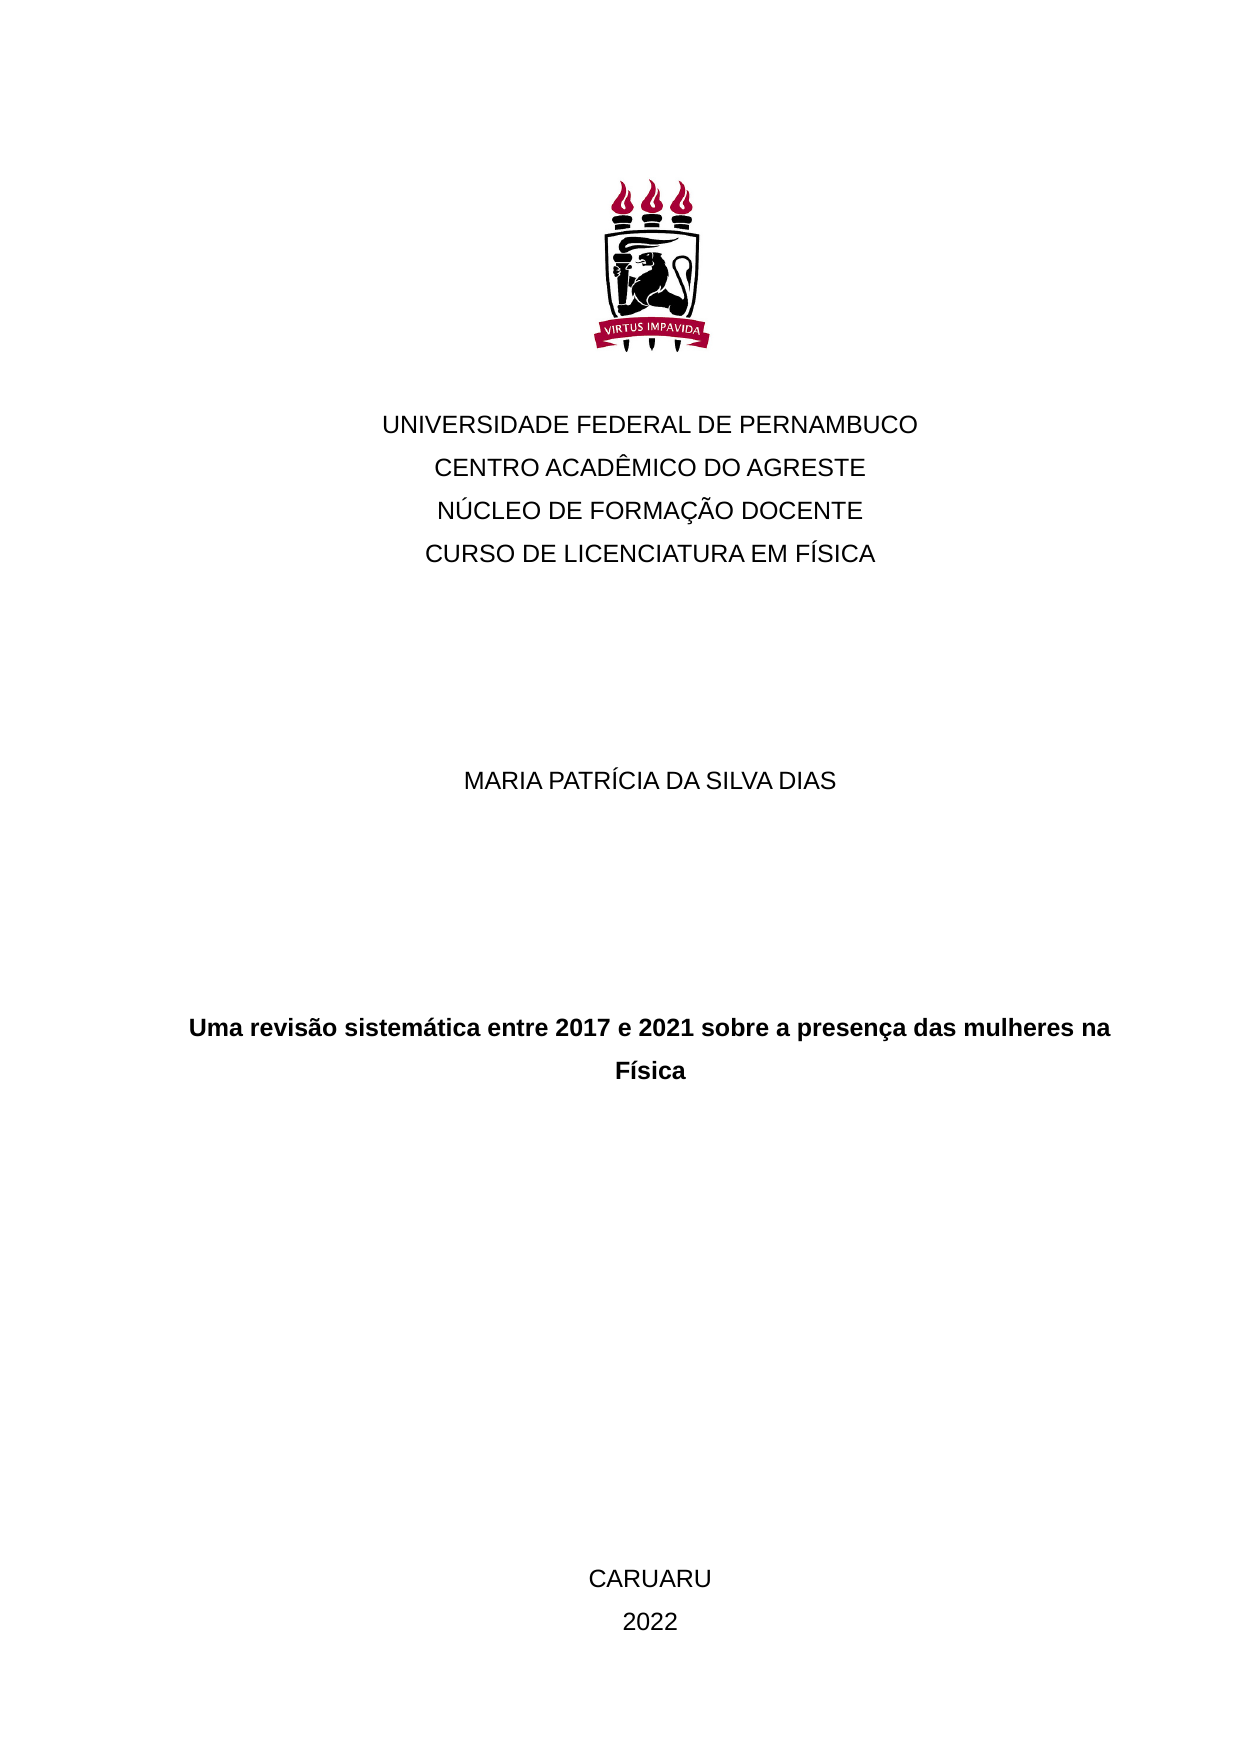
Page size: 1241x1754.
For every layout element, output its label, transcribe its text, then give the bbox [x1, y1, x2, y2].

text UNIVERSIDADE FEDERAL DE PERNAMBUCO [177, 410, 1123, 439]
text CARUARU [177, 1564, 1123, 1593]
text 2022 [177, 1607, 1123, 1636]
text CENTRO ACADÊMICO DO AGRESTE [177, 453, 1123, 482]
text MARIA PATRÍCIA DA SILVA DIAS [177, 766, 1123, 794]
text Uma revisão sistemática entre 2017 e 2021 sobre a presença das mulheres na Física [177, 1013, 1123, 1084]
picture [562, 177, 738, 353]
text NÚCLEO DE FORMAÇÃO DOCENTE [177, 496, 1123, 525]
text CURSO DE LICENCIATURA EM FÍSICA [177, 539, 1123, 568]
